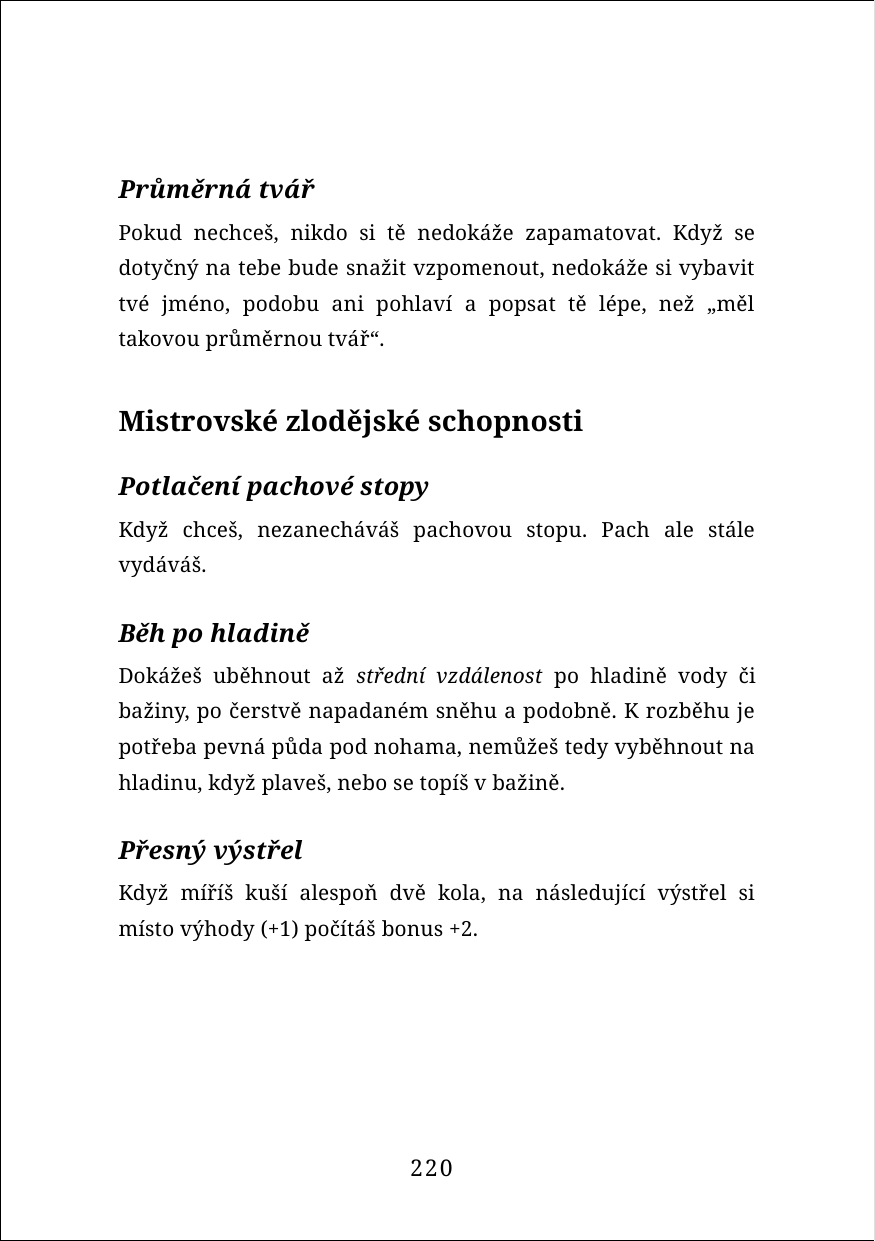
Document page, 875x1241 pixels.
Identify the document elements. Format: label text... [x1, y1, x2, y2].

text Když chceš, nezanecháváš pachovou stopu. Pach ale stále vydáváš. [118, 515, 756, 579]
subtitle Průměrná tvář [118, 172, 756, 206]
subtitle Běh po hladině [118, 615, 756, 649]
subtitle Potlačení pachové stopy [118, 469, 756, 503]
text Dokážeš uběhnout až střední vzdálenost po hladině vody či bažiny, po čerstvě napadaném sněhu a podobně. K rozběhu je potřeba pevná půda pod nohama, nemůžeš tedy vyběhnout na hladinu, když plaveš, nebo se topíš v bažině. [118, 661, 756, 796]
text Pokud nechceš, nikdo si tě nedokáže zapamatovat. Když se dotyčný na tebe bude snažit vzpomenout, nedokáže si vybavit tvé jméno, podobu ani pohlaví a popsat tě lépe, než „měl takovou průměrnou tvář“. [118, 218, 756, 353]
text Když míříš kuší alespoň dvě kola, na následující výstřel si místo výhody (+1) počítáš bonus +2. [118, 878, 756, 942]
subtitle Přesný výstřel [118, 833, 756, 867]
subtitle Mistrovské zlodějské schopnosti [118, 401, 756, 439]
